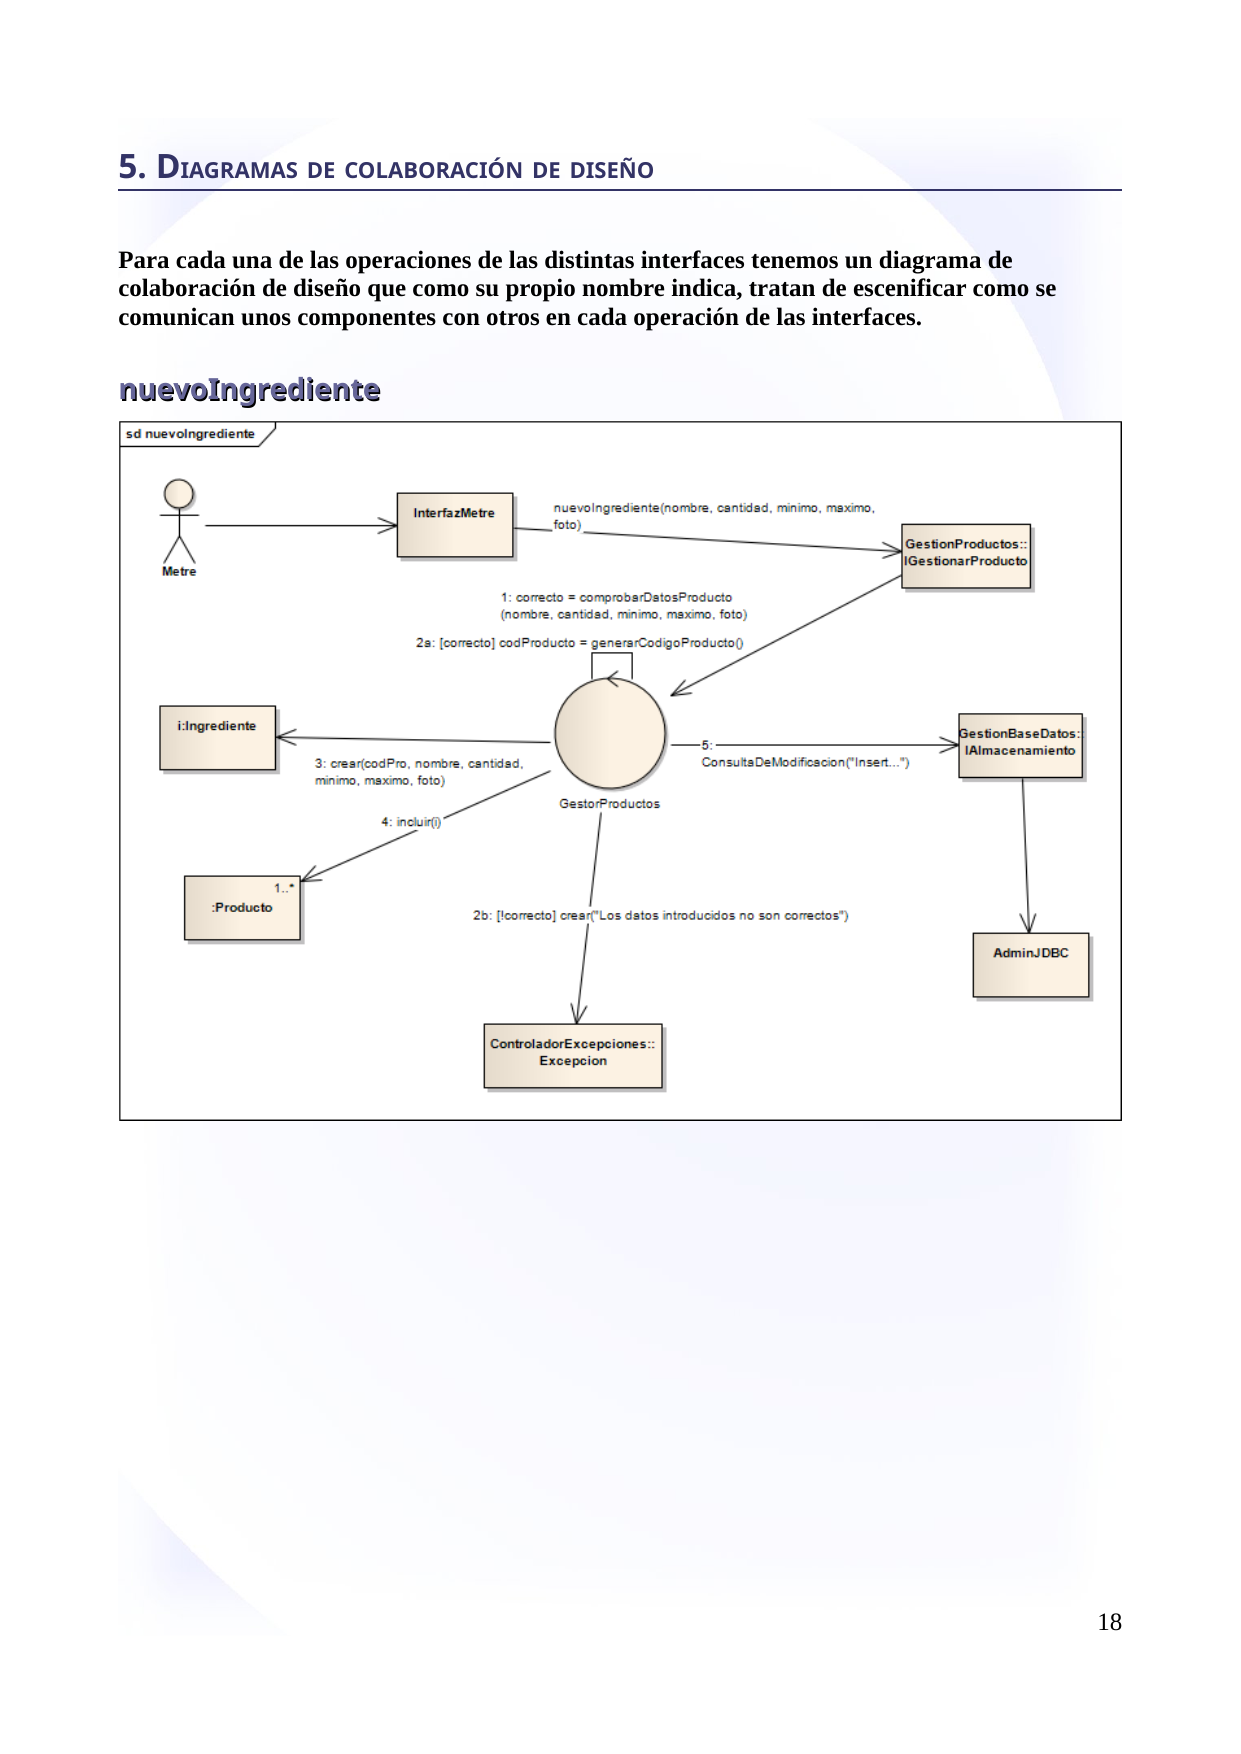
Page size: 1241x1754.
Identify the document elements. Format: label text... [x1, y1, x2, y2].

picture [118, 331, 1122, 368]
picture [118, 191, 1122, 245]
subtitle nuevoIngrediente [118, 368, 1122, 408]
subtitle 5. Diagramas de colaboración de diseño [118, 143, 1122, 189]
picture [118, 408, 1122, 1636]
text Para cada una de las operaciones de las distintas interfaces tenemos un diagrama de colaboración de diseño que como su propio nombre indica, tratan de escenificar como se comunican unos componentes con otros en cada operación de las interfaces. [118, 245, 1122, 331]
picture [118, 118, 1122, 143]
